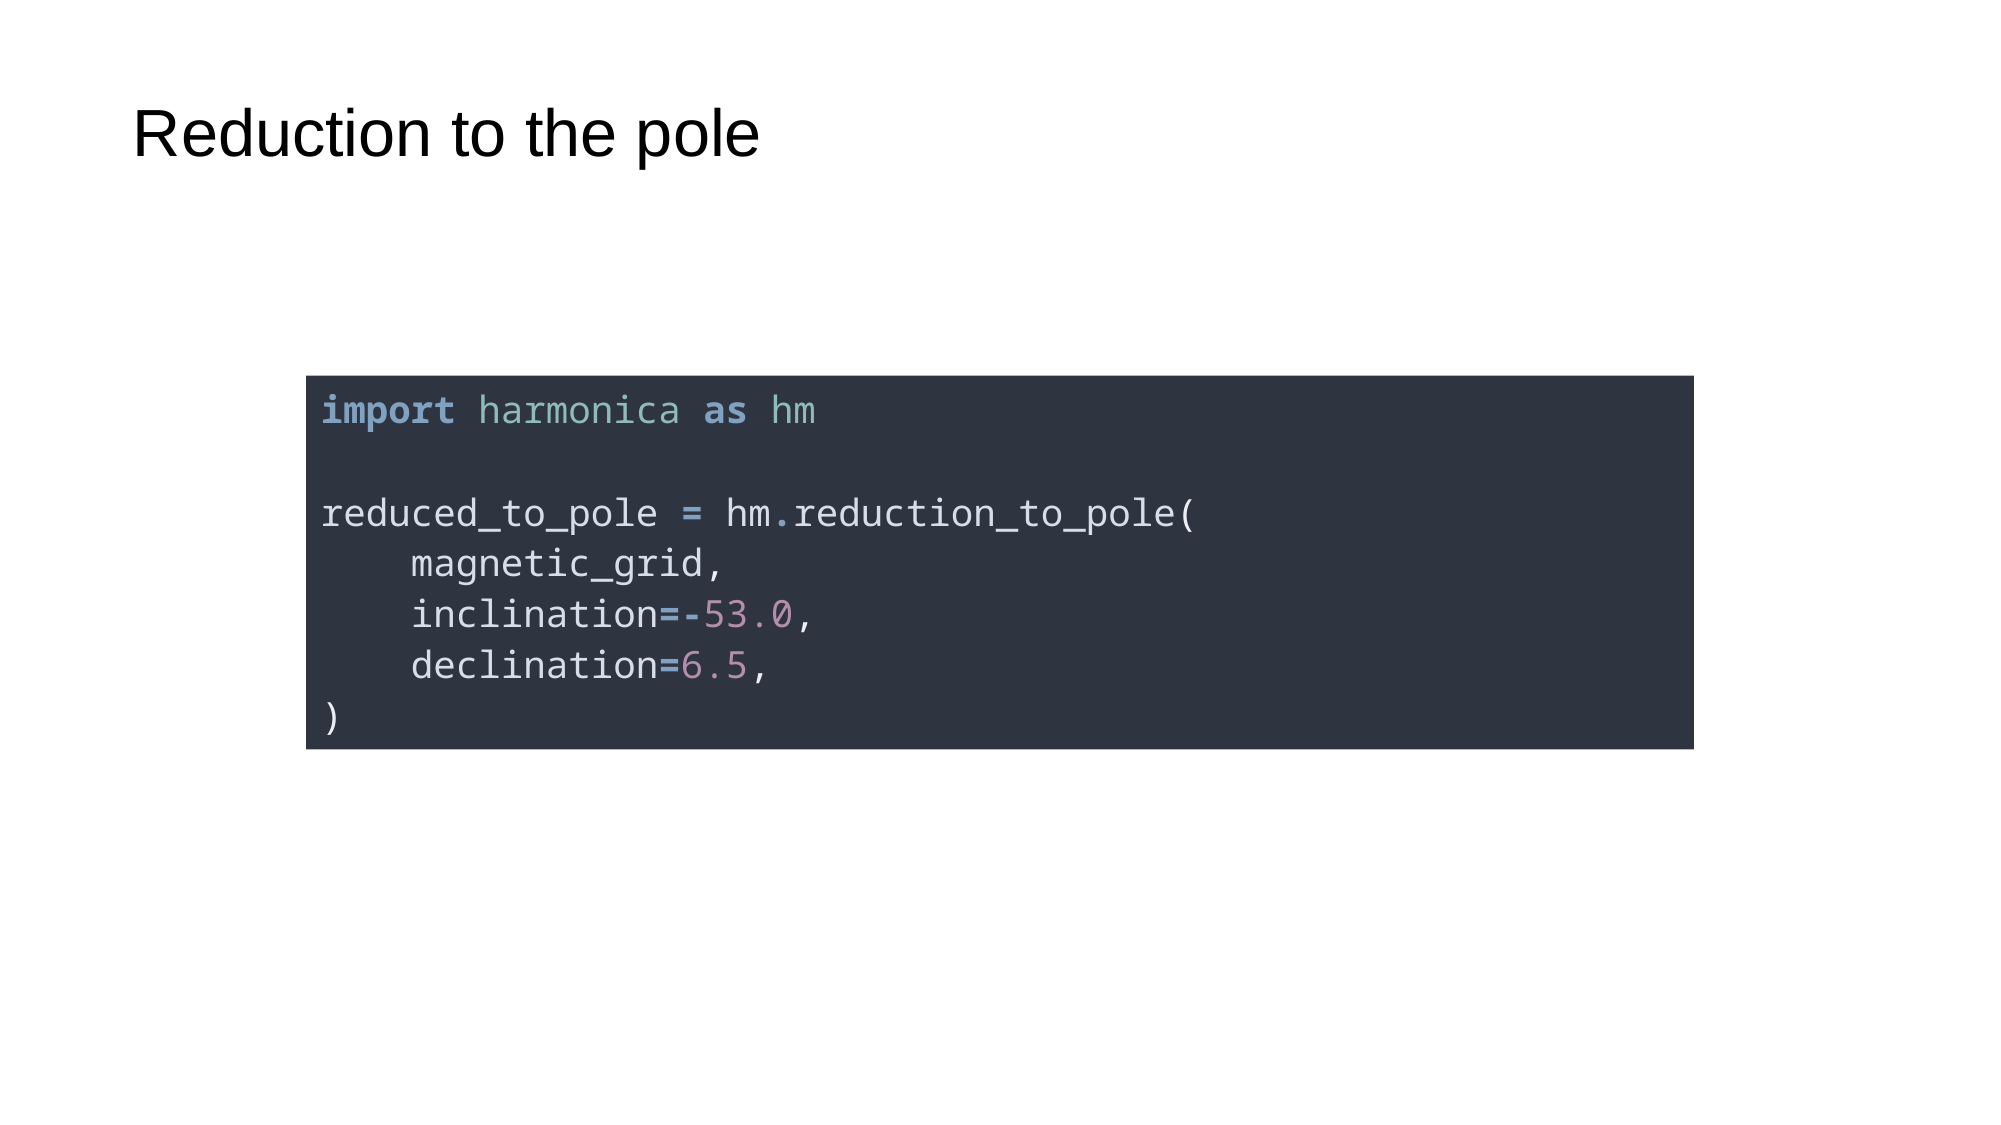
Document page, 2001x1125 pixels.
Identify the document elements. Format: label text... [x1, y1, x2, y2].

text_box import harmonica as hm reduced_to_pole = hm.reduction_to_pole( magnetic_grid, inclination=-53.0, declination=6.5, ) [306, 375, 1694, 750]
text_box Reduction to the pole [118, 88, 1890, 397]
